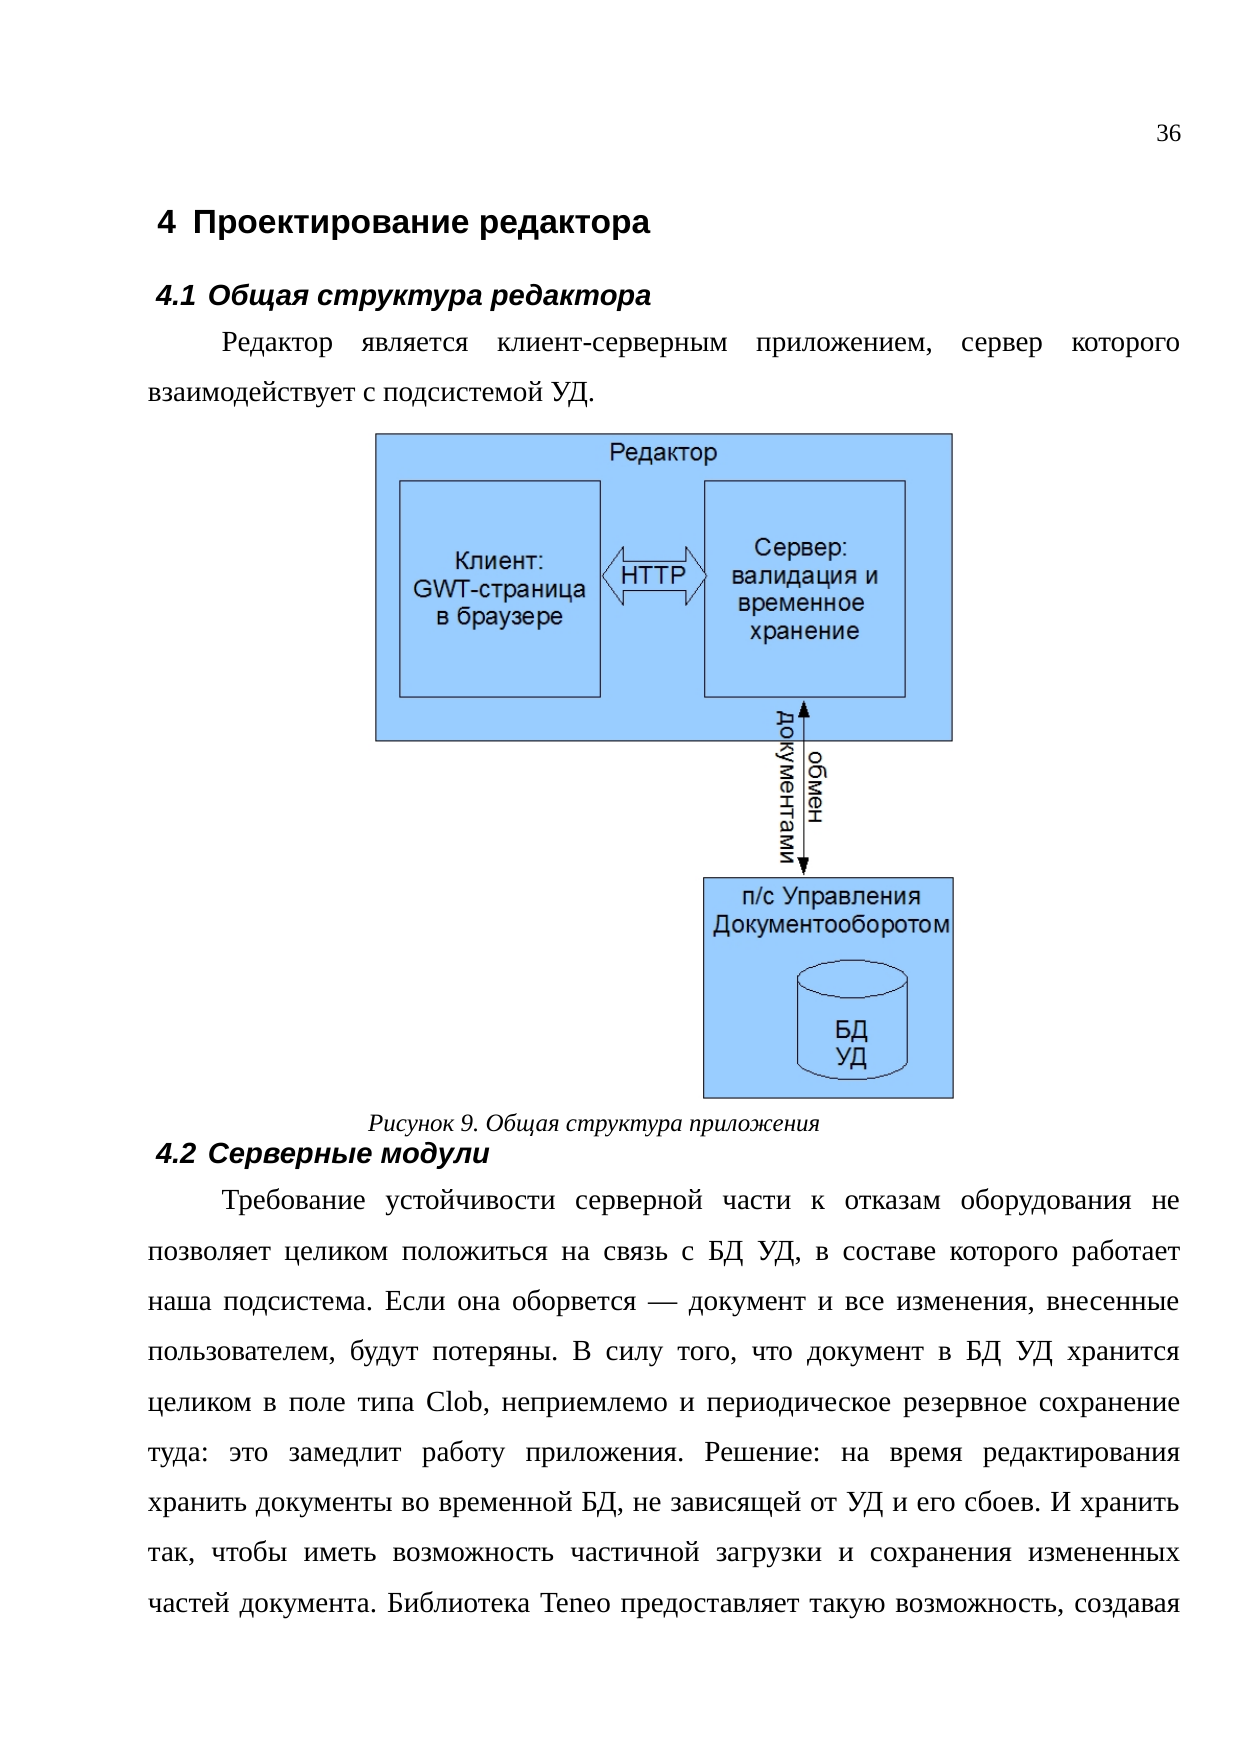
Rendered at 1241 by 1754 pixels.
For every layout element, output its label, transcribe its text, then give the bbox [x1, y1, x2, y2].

subtitle Серверные модули [148, 1108, 1181, 1170]
subtitle Проектирование редактора [148, 202, 1181, 241]
subtitle Общая структура редактора [148, 278, 1181, 312]
text Редактор является клиент-серверным приложением, сервер которого взаимодействует с подсистемой УД. [148, 324, 1181, 408]
text Требование устойчивости серверной части к отказам оборудования не позволяет целиком положиться на связь с БД УД, в составе которого работает наша подсистема. Если она оборвется — документ и все изменения, внесенные пользователем, будут потеряны. В силу того, что документ в БД УД хранится целиком в поле типа Clob, неприемлемо и периодическое резервное сохранение туда: это замедлит работу приложения. Решение: на время редактирования хранить документы во временной БД, не зависящей от УД и его сбоев. И хранить так, чтобы иметь возможность частичной загрузки и сохранения измененных частей документа. Библиотека Teneo предоставляет такую возможность, создавая [148, 1182, 1181, 1618]
text Рисунок 9. Общая структура приложения [368, 1108, 961, 1136]
picture [367, 425, 961, 1108]
